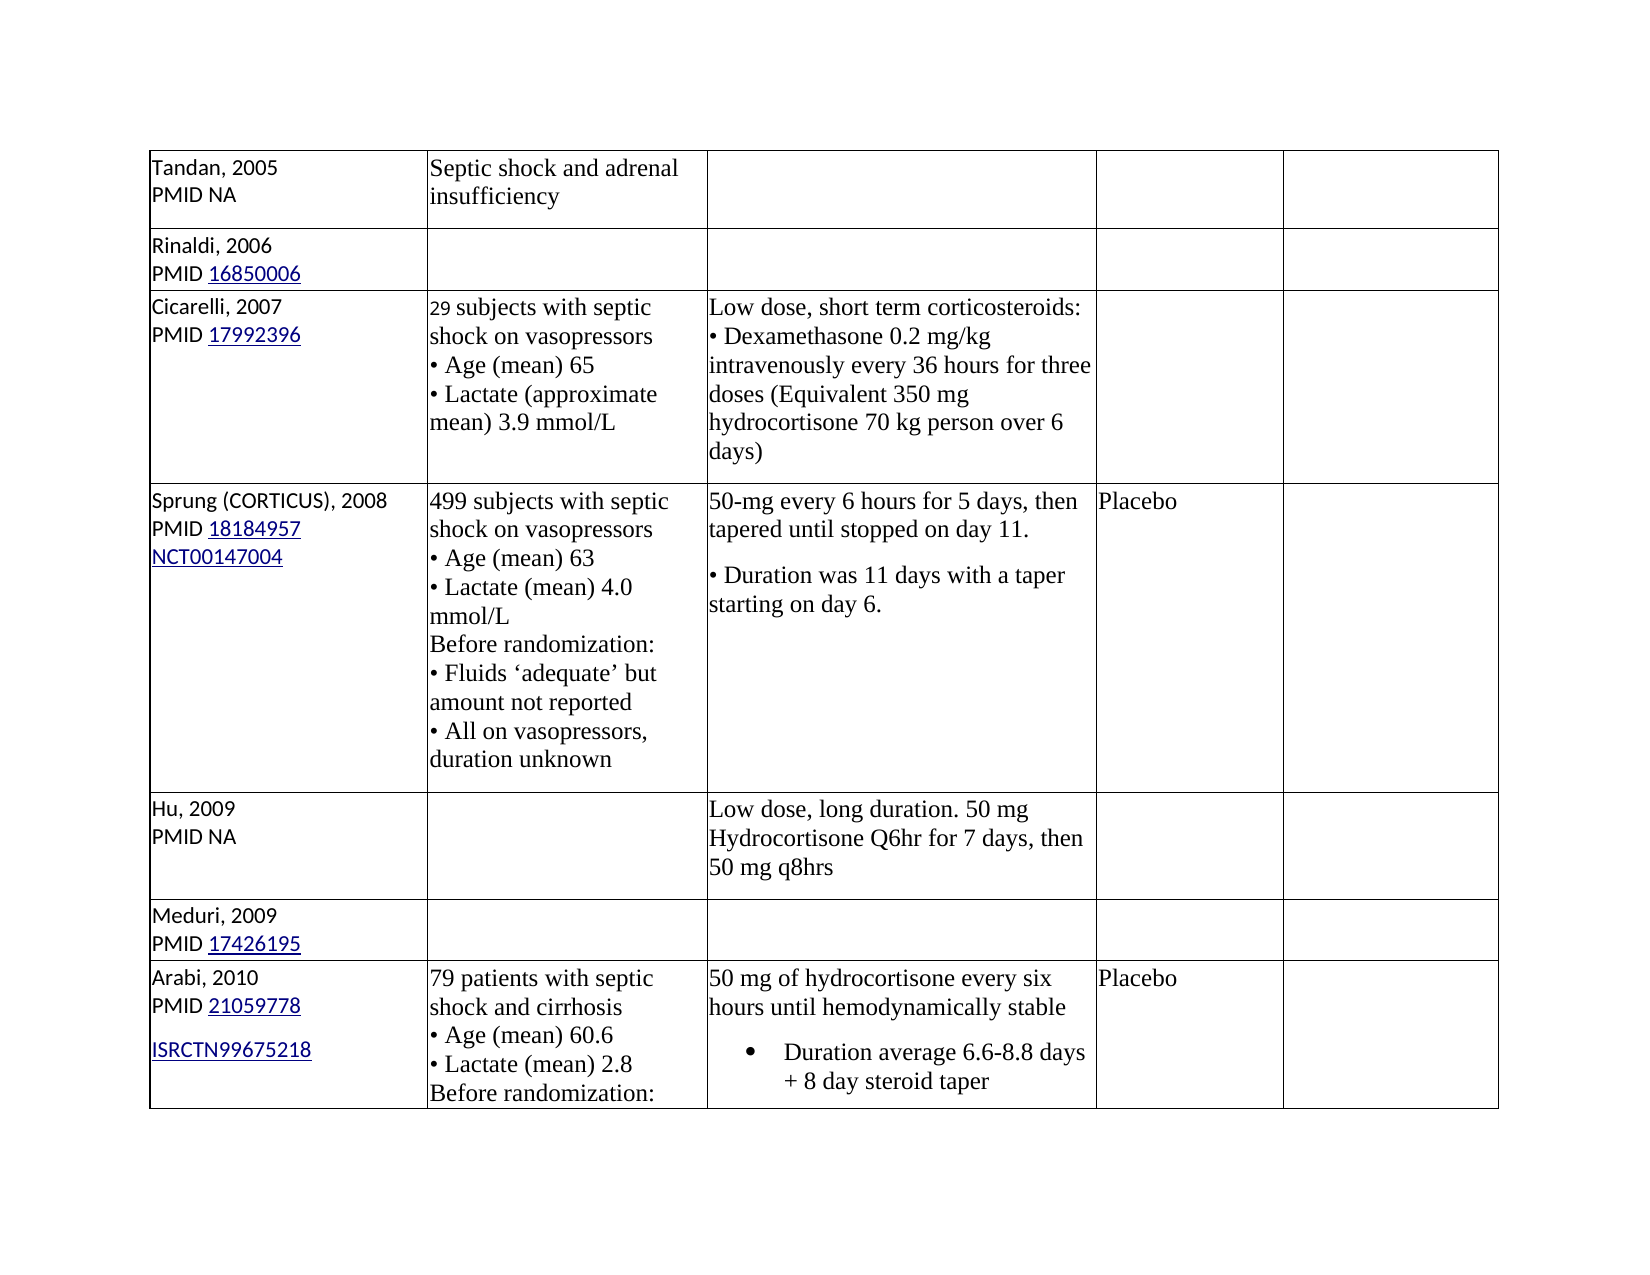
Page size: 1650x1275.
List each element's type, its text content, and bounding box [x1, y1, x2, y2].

table_cell Placebo [1097, 484, 1283, 792]
table_cell Tandan, 2005 PMID NA [151, 151, 427, 228]
table_cell [428, 900, 707, 960]
table_cell [428, 229, 707, 290]
table_cell Low dose, long duration. 50 mg Hydrocortisone Q6hr for 7 days, then 50 mg q8hrs [708, 793, 1096, 899]
table_cell [1284, 793, 1498, 899]
table_cell 50 mg of hydrocortisone every six hours until hemodynamically stable Duration average 6.6-8.8 days + 8 day steroid taper [708, 961, 1096, 1108]
table_cell 50-mg every 6 hours for 5 days, then tapered until stopped on day 11. • Duration was 11 days with a taper starting on day 6. [708, 484, 1096, 792]
table_cell [1284, 484, 1498, 792]
table_cell Placebo [1097, 961, 1283, 1108]
table_cell Sprung (CORTICUS), 2008 PMID 18184957 NCT00147004 [151, 484, 427, 792]
table_cell [1097, 291, 1283, 483]
table_cell [1097, 229, 1283, 290]
table_cell [1284, 229, 1498, 290]
table_cell [1097, 151, 1283, 228]
table_cell [1284, 900, 1498, 960]
table_cell 29 subjects with septic shock on vasopressors • Age (mean) 65 • Lactate (approximate mean) 3.9 mmol/L [428, 291, 707, 483]
table_cell Meduri, 2009 PMID 17426195 [151, 900, 427, 960]
table_cell [1284, 291, 1498, 483]
table_cell 79 patients with septic shock and cirrhosis • Age (mean) 60.6 • Lactate (mean) 2.8 Before randomization: [428, 961, 707, 1108]
table_cell Septic shock and adrenal insufficiency [428, 151, 707, 228]
table_cell Hu, 2009 PMID NA [151, 793, 427, 899]
table_cell [1097, 793, 1283, 899]
table_cell Arabi, 2010 PMID 21059778 ISRCTN99675218 [151, 961, 427, 1108]
table_cell Cicarelli, 2007 PMID 17992396 [151, 291, 427, 483]
table_cell [1097, 900, 1283, 960]
table_cell [1284, 961, 1498, 1108]
table_cell [708, 151, 1096, 228]
table_cell 499 subjects with septic shock on vasopressors • Age (mean) 63 • Lactate (mean) 4.0 mmol/L Before randomization: • Fluids ‘adequate’ but amount not reported • All on vasopressors, duration unknown [428, 484, 707, 792]
table_cell [1284, 151, 1498, 228]
table_cell [708, 900, 1096, 960]
table_cell Rinaldi, 2006 PMID 16850006 [151, 229, 427, 290]
table_cell [708, 229, 1096, 290]
table_cell Low dose, short term corticosteroids: • Dexamethasone 0.2 mg/kg intravenously every 36 hours for three doses (Equivalent 350 mg hydrocortisone 70 kg person over 6 days) [708, 291, 1096, 483]
table_cell [428, 793, 707, 899]
